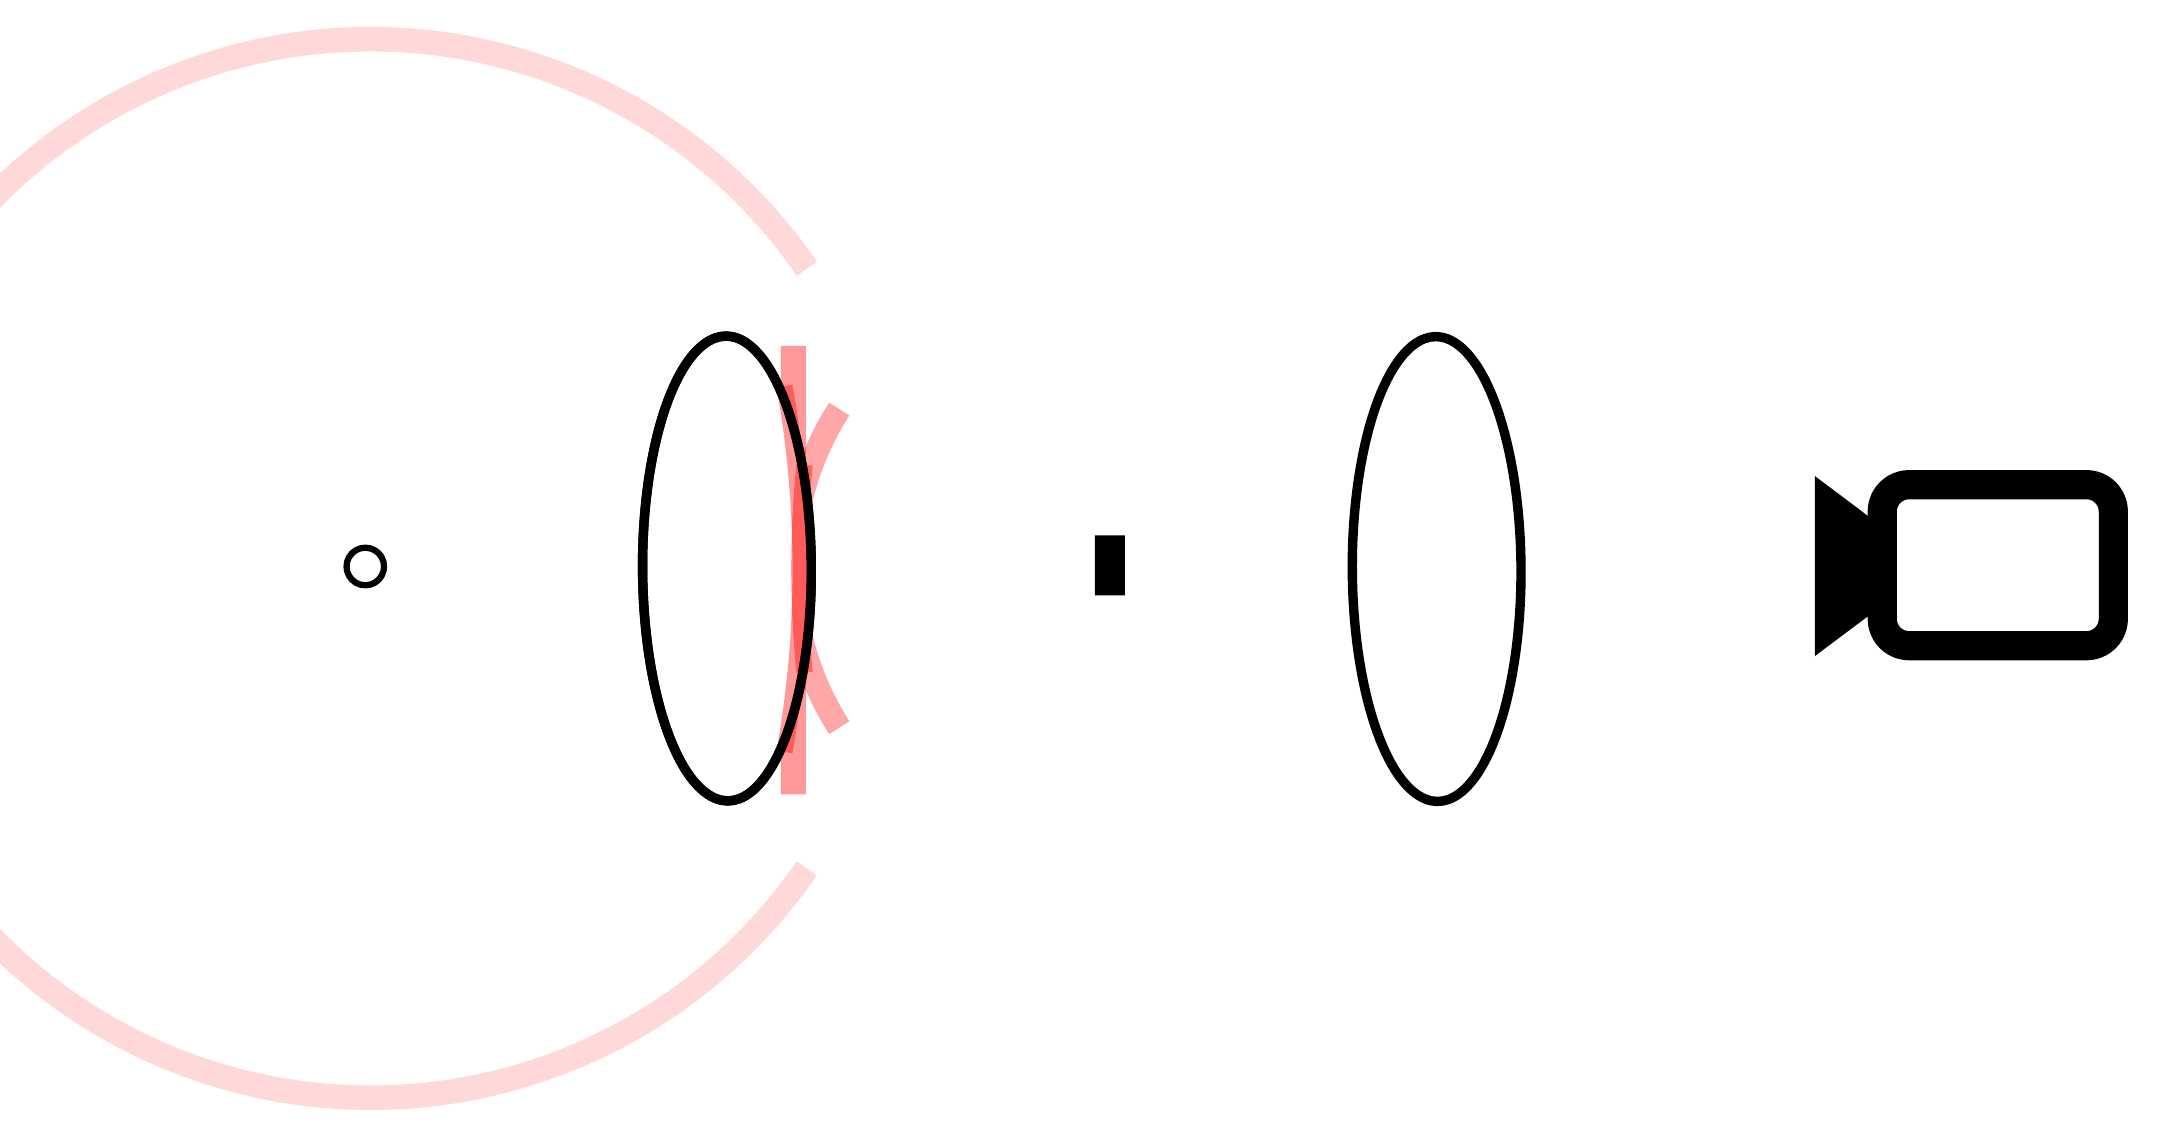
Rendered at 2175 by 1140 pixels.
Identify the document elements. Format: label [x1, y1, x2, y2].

text_box [1814, 476, 1875, 657]
text_box [648, 341, 806, 796]
text_box [0, 0, 1747, 1140]
text_box [1882, 484, 2114, 646]
text_box [785, 715, 799, 754]
text_box [785, 384, 800, 430]
